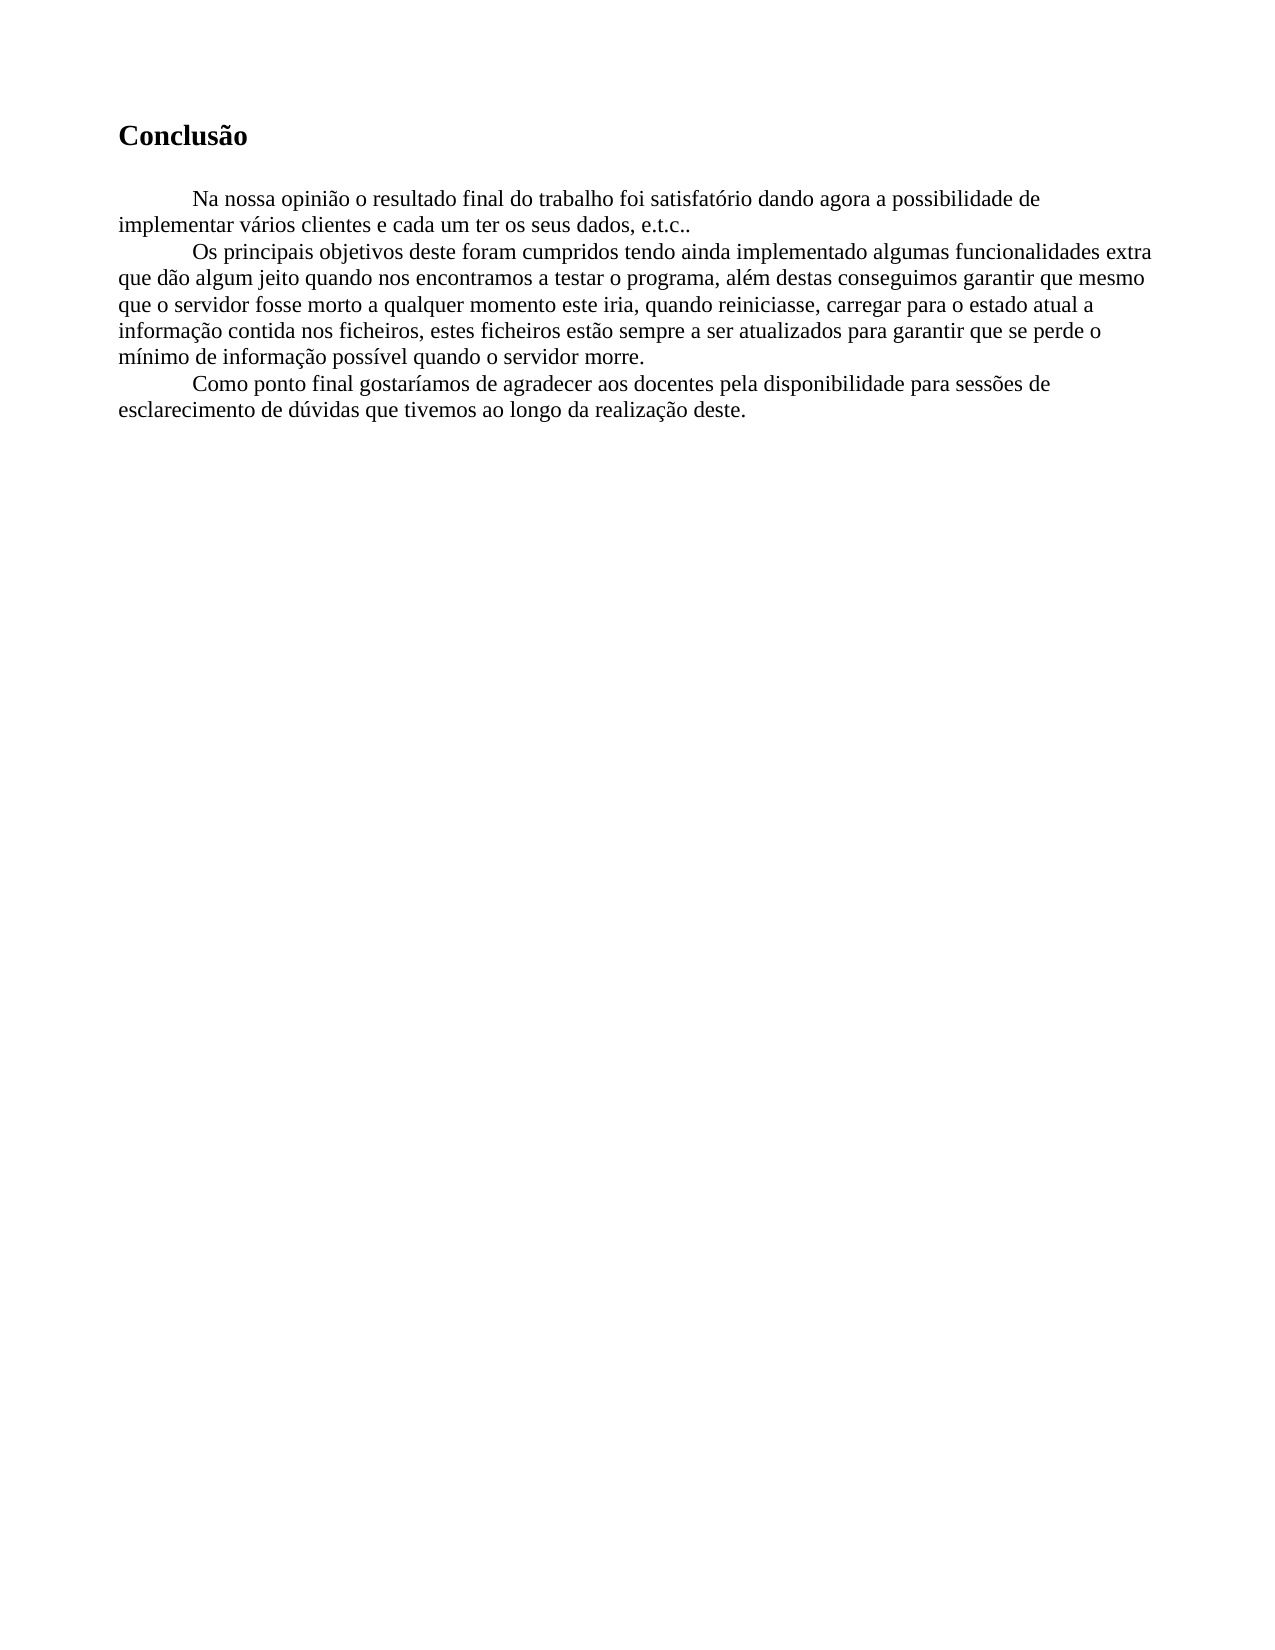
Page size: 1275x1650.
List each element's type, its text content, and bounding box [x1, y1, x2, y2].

text Como ponto final gostaríamos de agradecer aos docentes pela disponibilidade para sessões de esclarecimento de dúvidas que tivemos ao longo da realização deste. [118, 370, 1157, 422]
text Os principais objetivos deste foram cumpridos tendo ainda implementado algumas funcionalidades extra que dão algum jeito quando nos encontramos a testar o programa, além destas conseguimos garantir que mesmo que o servidor fosse morto a qualquer momento este iria, quando reiniciasse, carregar para o estado atual a informação contida nos ficheiros, estes ficheiros estão sempre a ser atualizados para garantir que se perde o mínimo de informação possível quando o servidor morre. [118, 238, 1157, 370]
text Conclusão [118, 118, 1157, 152]
text Na nossa opinião o resultado final do trabalho foi satisfatório dando agora a possibilidade de implementar vários clientes e cada um ter os seus dados, e.t.c.. [118, 185, 1157, 238]
